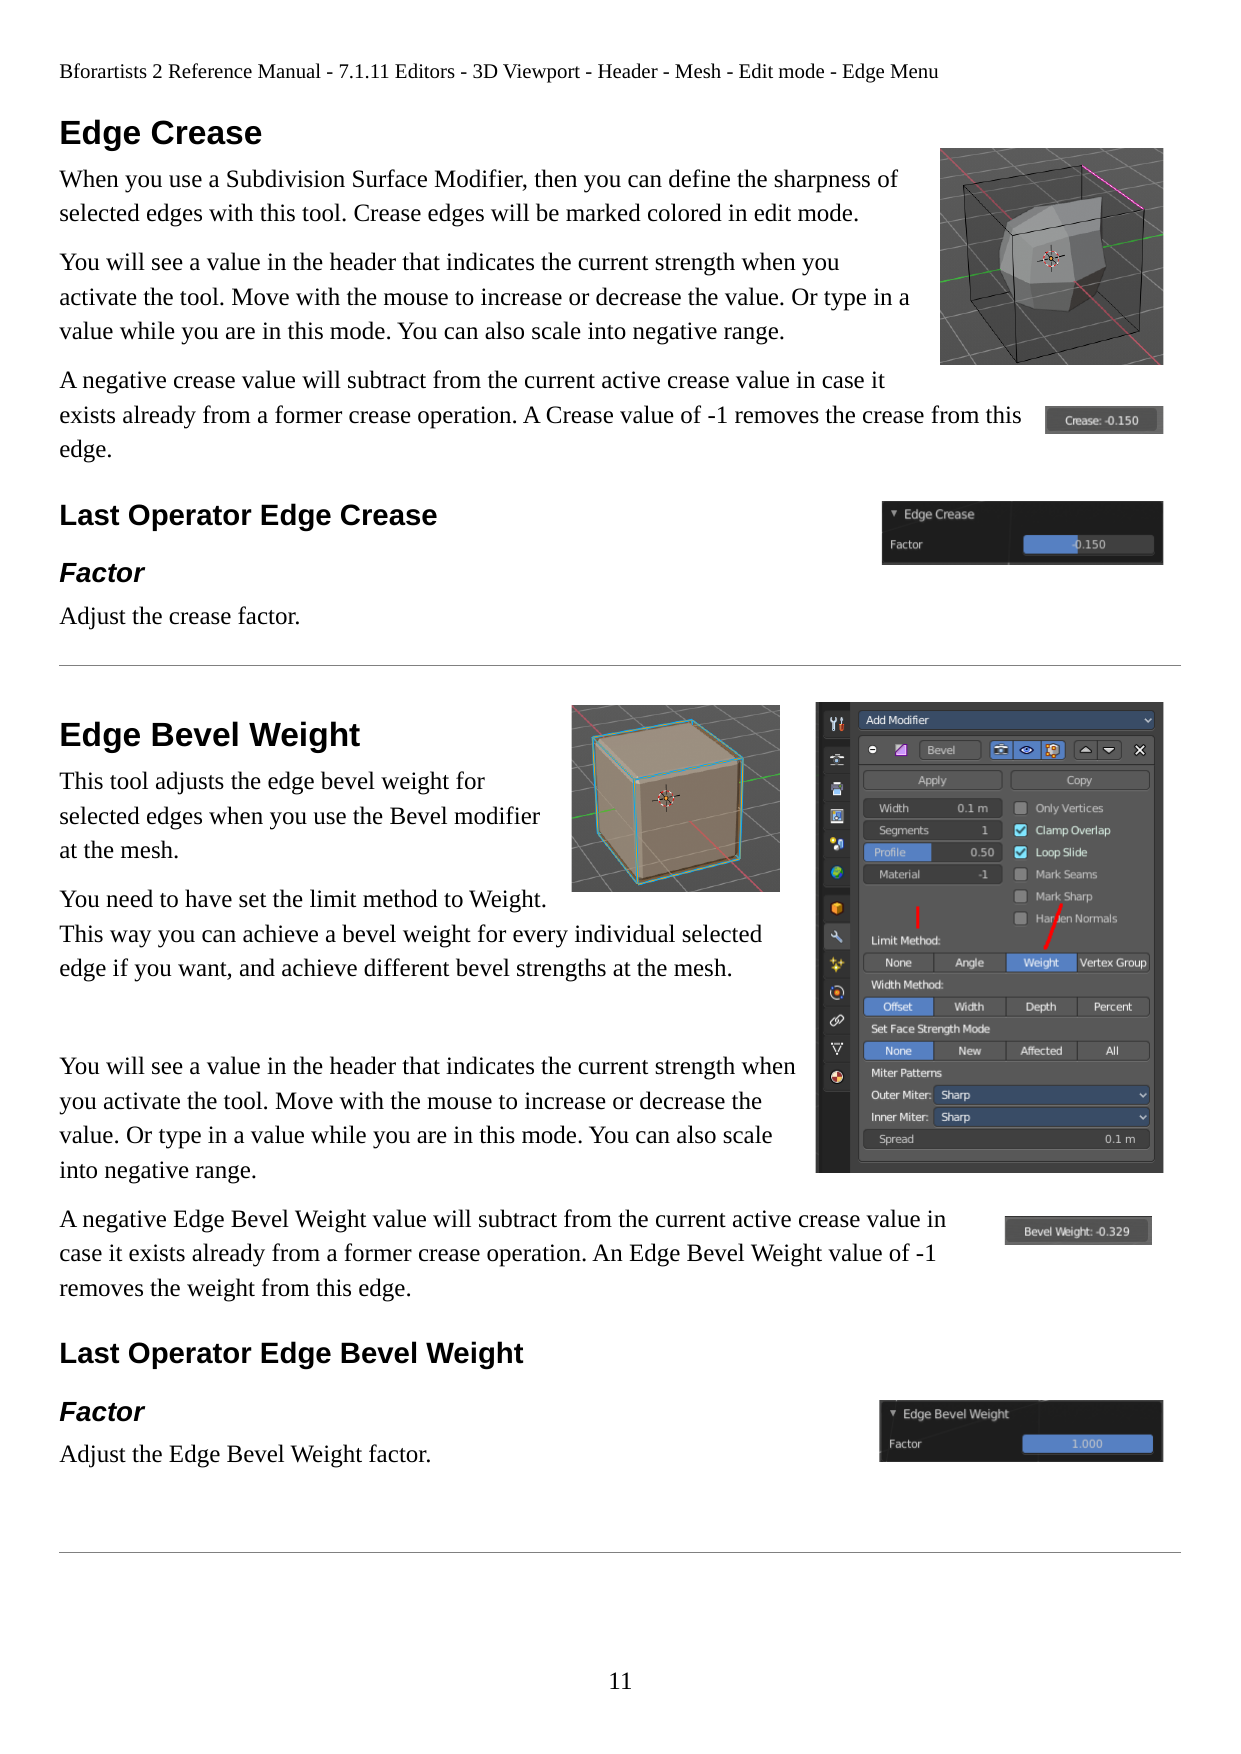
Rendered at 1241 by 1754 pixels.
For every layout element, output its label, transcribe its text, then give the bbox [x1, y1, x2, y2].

text A negative Edge Bevel Weight value will subtract from the current active crease value in case it exists already from a former crease operation. An Edge Bevel Weight value of -1 removes the weight from this edge. [59, 1204, 1181, 1302]
picture [881, 501, 1164, 565]
text This tool adjusts the edge bevel weight for selected edges when you use the Bevel modifier at the mesh. [59, 766, 571, 864]
subtitle Last Operator Edge Bevel Weight [59, 1336, 1181, 1370]
text [780, 766, 815, 864]
text A negative crease value will subtract from the current active crease value in case it exists already from a former crease operation. A Crease value of -1 removes the crease from this edge. [59, 365, 1181, 463]
text Adjust the crease factor. [59, 601, 1181, 630]
subtitle [1164, 715, 1181, 754]
subtitle Factor [59, 1395, 1181, 1427]
subtitle Edge Crease [59, 113, 1181, 151]
picture [940, 148, 1164, 365]
subtitle [780, 715, 815, 754]
picture [1004, 1216, 1152, 1245]
picture [879, 1400, 1164, 1462]
text When you use a Subdivision Surface Modifier, then you can define the sharpness of selected edges with this tool. Crease edges will be marked colored in edit mode. [59, 164, 940, 227]
subtitle Edge Bevel Weight [59, 715, 571, 754]
subtitle Factor [59, 557, 1181, 588]
text You will see a value in the header that indicates the current strength when you activate the tool. Move with the mouse to increase or decrease the value. Or type in a value while you are in this mode. You can also scale into negative range. [59, 247, 940, 345]
text You will see a value in the header that indicates the current strength when you activate the tool. Move with the mouse to increase or decrease the value. Or type in a value while you are in this mode. You can also scale into negative range. [59, 1051, 1181, 1183]
text Adjust the Edge Bevel Weight factor. [59, 1439, 1181, 1468]
picture [1045, 406, 1164, 434]
text You need to have set the limit method to Weight. This way you can achieve a bevel weight for every individual selected edge if you want, and achieve different bevel strengths at the mesh. [59, 884, 815, 982]
subtitle Last Operator Edge Crease [59, 498, 1181, 532]
picture [571, 705, 780, 892]
picture [815, 702, 1164, 1173]
